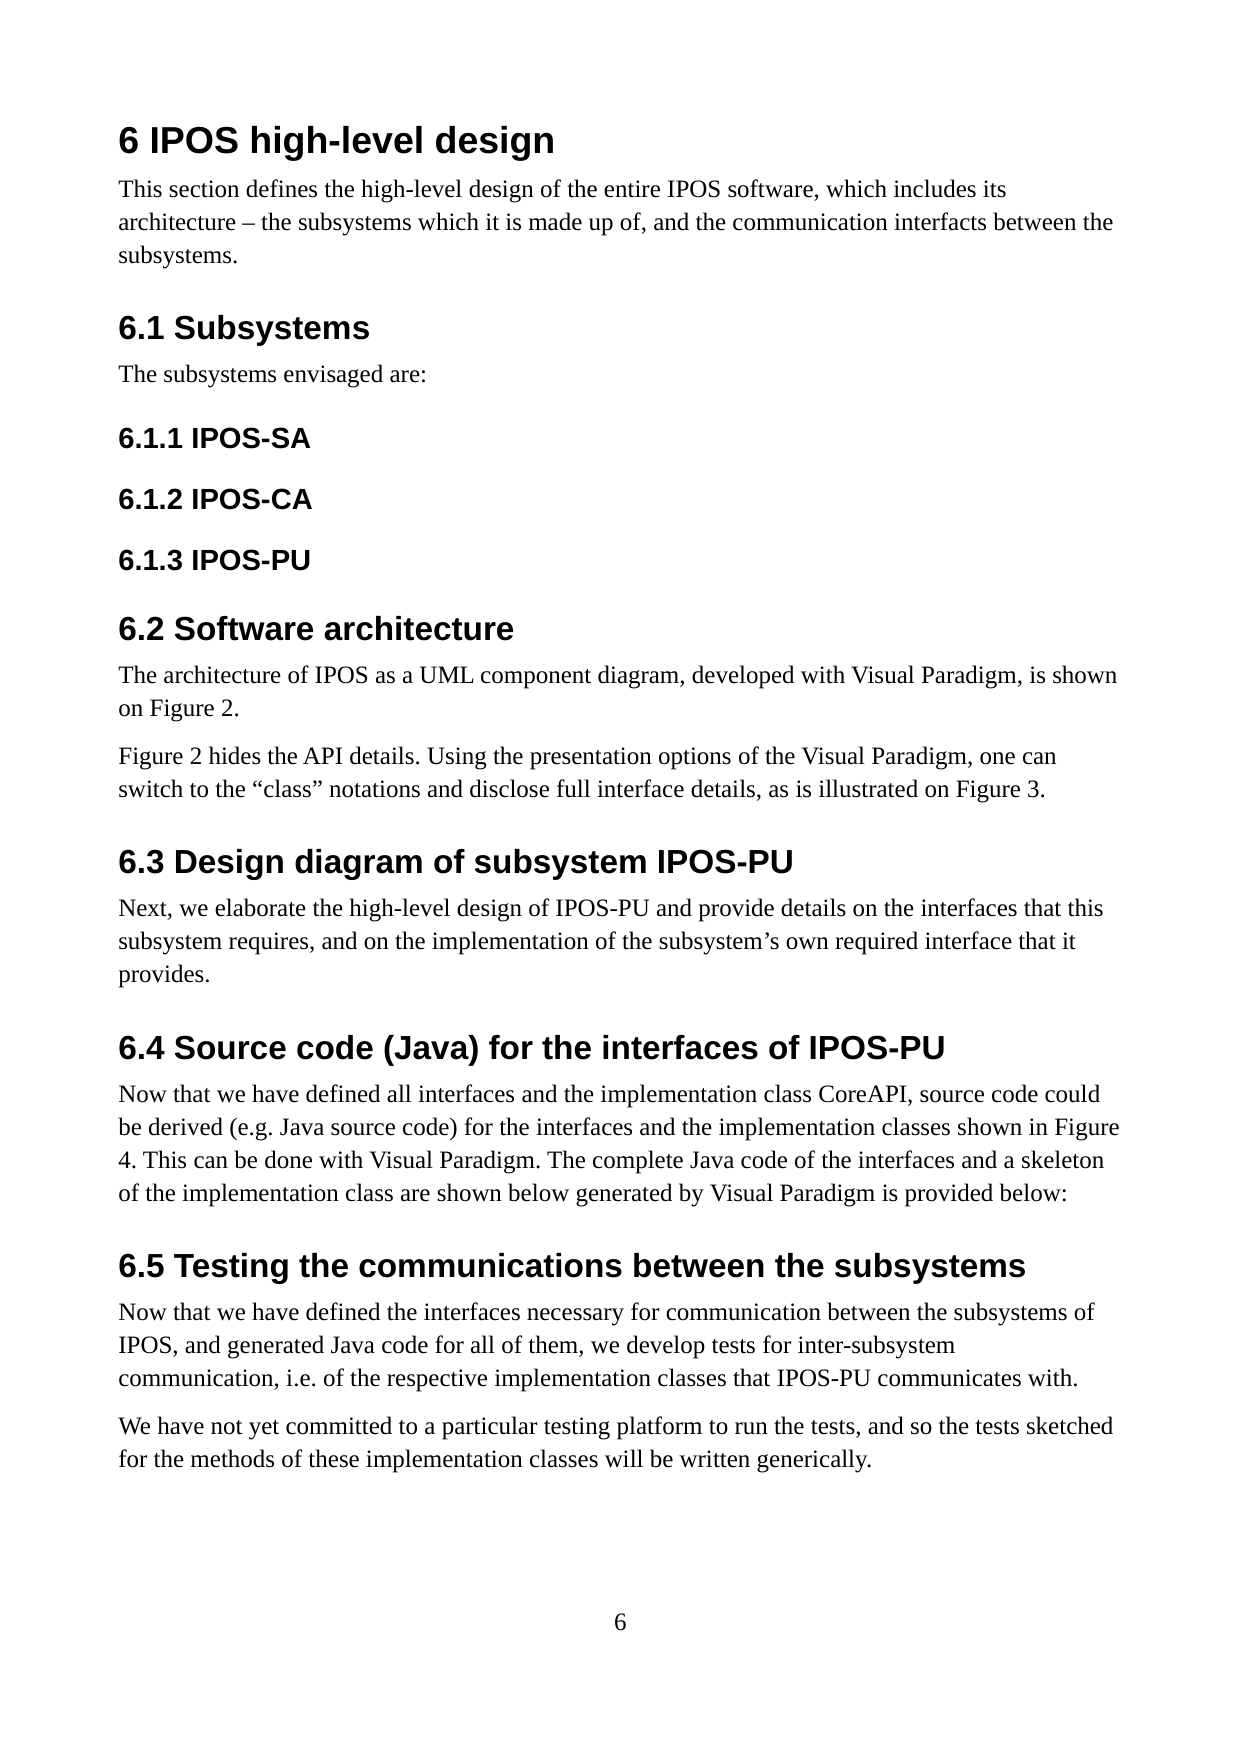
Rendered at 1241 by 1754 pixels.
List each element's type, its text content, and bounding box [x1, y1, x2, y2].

text The subsystems envisaged are: [118, 359, 1122, 388]
text This section defines the high-level design of the entire IPOS software, which includes its architecture – the subsystems which it is made up of, and the communication interfacts between the subsystems. [118, 174, 1122, 268]
subtitle IPOS high-level design [118, 118, 1122, 161]
subtitle IPOS-CA [118, 482, 1122, 516]
subtitle Subsystems [118, 308, 1122, 347]
text We have not yet committed to a particular testing platform to run the tests, and so the tests sketched for the methods of these implementation classes will be written generically. [118, 1411, 1122, 1473]
subtitle Design diagram of subsystem IPOS-PU [118, 842, 1122, 881]
text Now that we have defined the interfaces necessary for communication between the subsystems of IPOS, and generated Java code for all of them, we develop tests for inter-subsystem communication, i.e. of the respective implementation classes that IPOS-PU communicates with. [118, 1297, 1122, 1392]
subtitle Testing the communications between the subsystems [118, 1246, 1122, 1285]
text Next, we elaborate the high-level design of IPOS-PU and provide details on the interfaces that this subsystem requires, and on the implementation of the subsystem’s own required interface that it provides. [118, 893, 1122, 988]
subtitle Software architecture [118, 609, 1122, 648]
subtitle IPOS-SA [118, 421, 1122, 455]
text Now that we have defined all interfaces and the implementation class CoreAPI, source code could be derived (e.g. Java source code) for the interfaces and the implementation classes shown in Figure 4. This can be done with Visual Paradigm. The complete Java code of the interfaces and a skeleton of the implementation class are shown below generated by Visual Paradigm is provided below: [118, 1079, 1122, 1207]
text Figure 2 hides the API details. Using the presentation options of the Visual Paradigm, one can switch to the “class” notations and disclose full interface details, as is illustrated on Figure 3. [118, 741, 1122, 803]
subtitle Source code (Java) for the interfaces of IPOS-PU [118, 1028, 1122, 1066]
text The architecture of IPOS as a UML component diagram, developed with Visual Paradigm, is shown on Figure 2. [118, 660, 1122, 722]
subtitle IPOS-PU [118, 543, 1122, 576]
